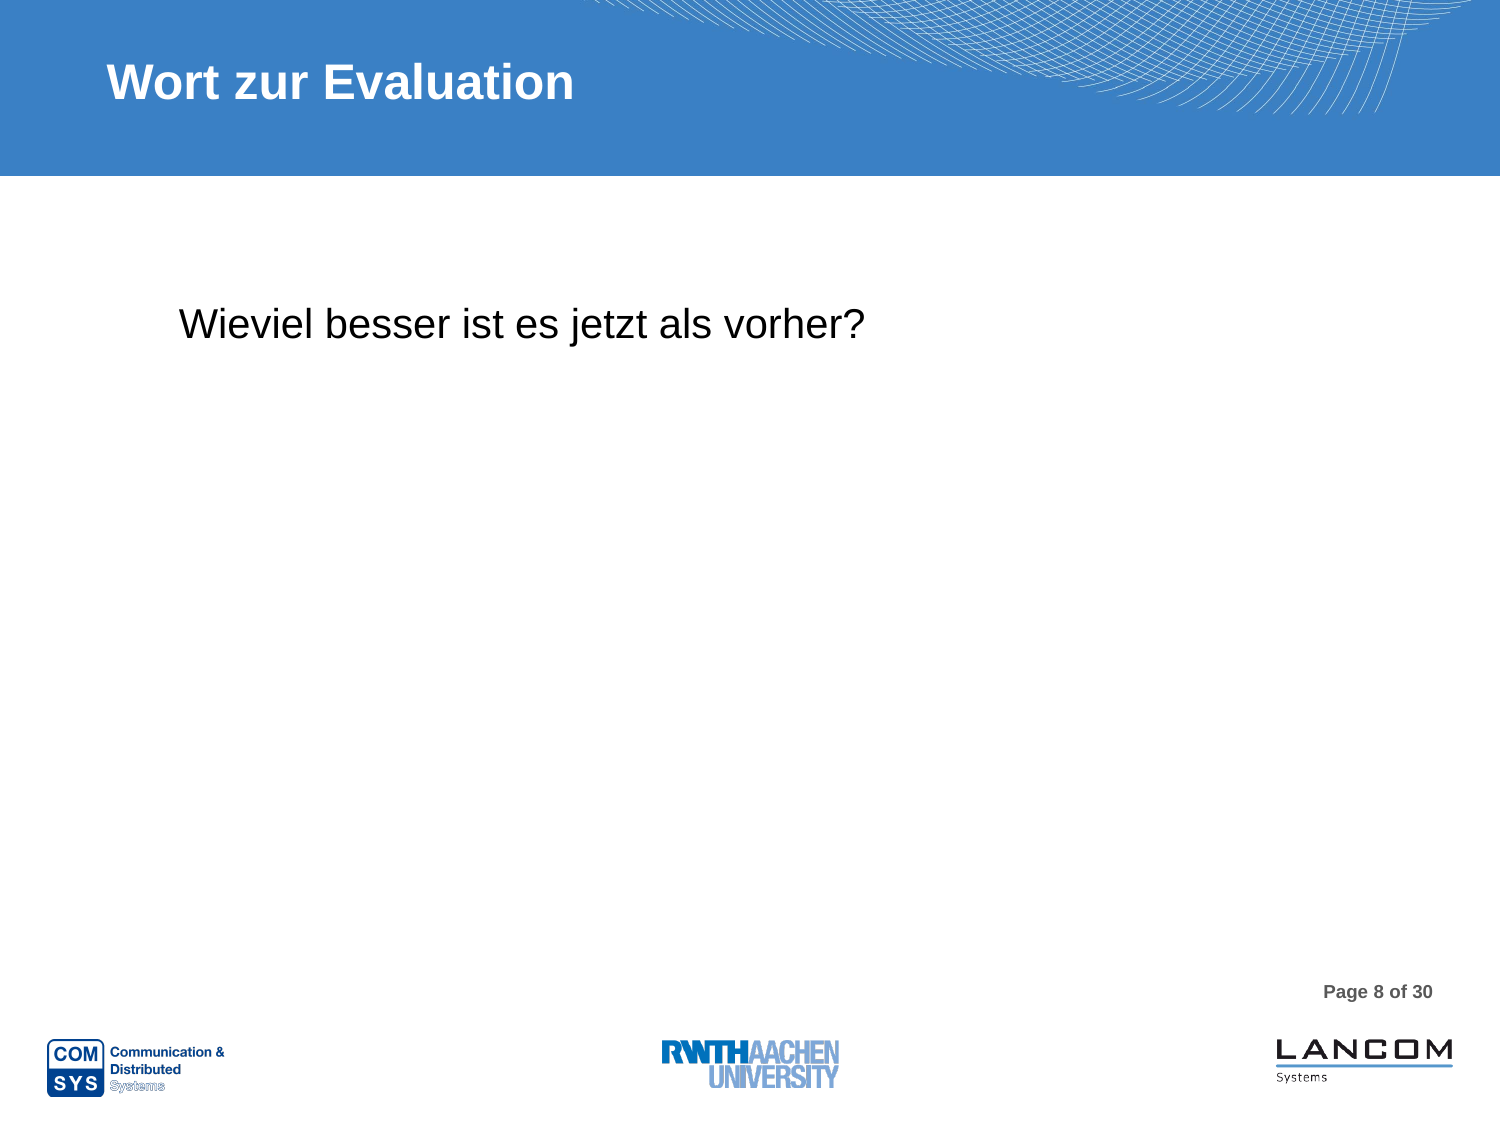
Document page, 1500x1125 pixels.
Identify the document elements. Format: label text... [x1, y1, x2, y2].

title Wort zur Evaluation [106, 35, 1176, 110]
picture [1275, 1039, 1453, 1084]
text_box Wieviel besser ist es jetzt als vorher? [163, 292, 898, 355]
picture [0, 0, 1500, 176]
